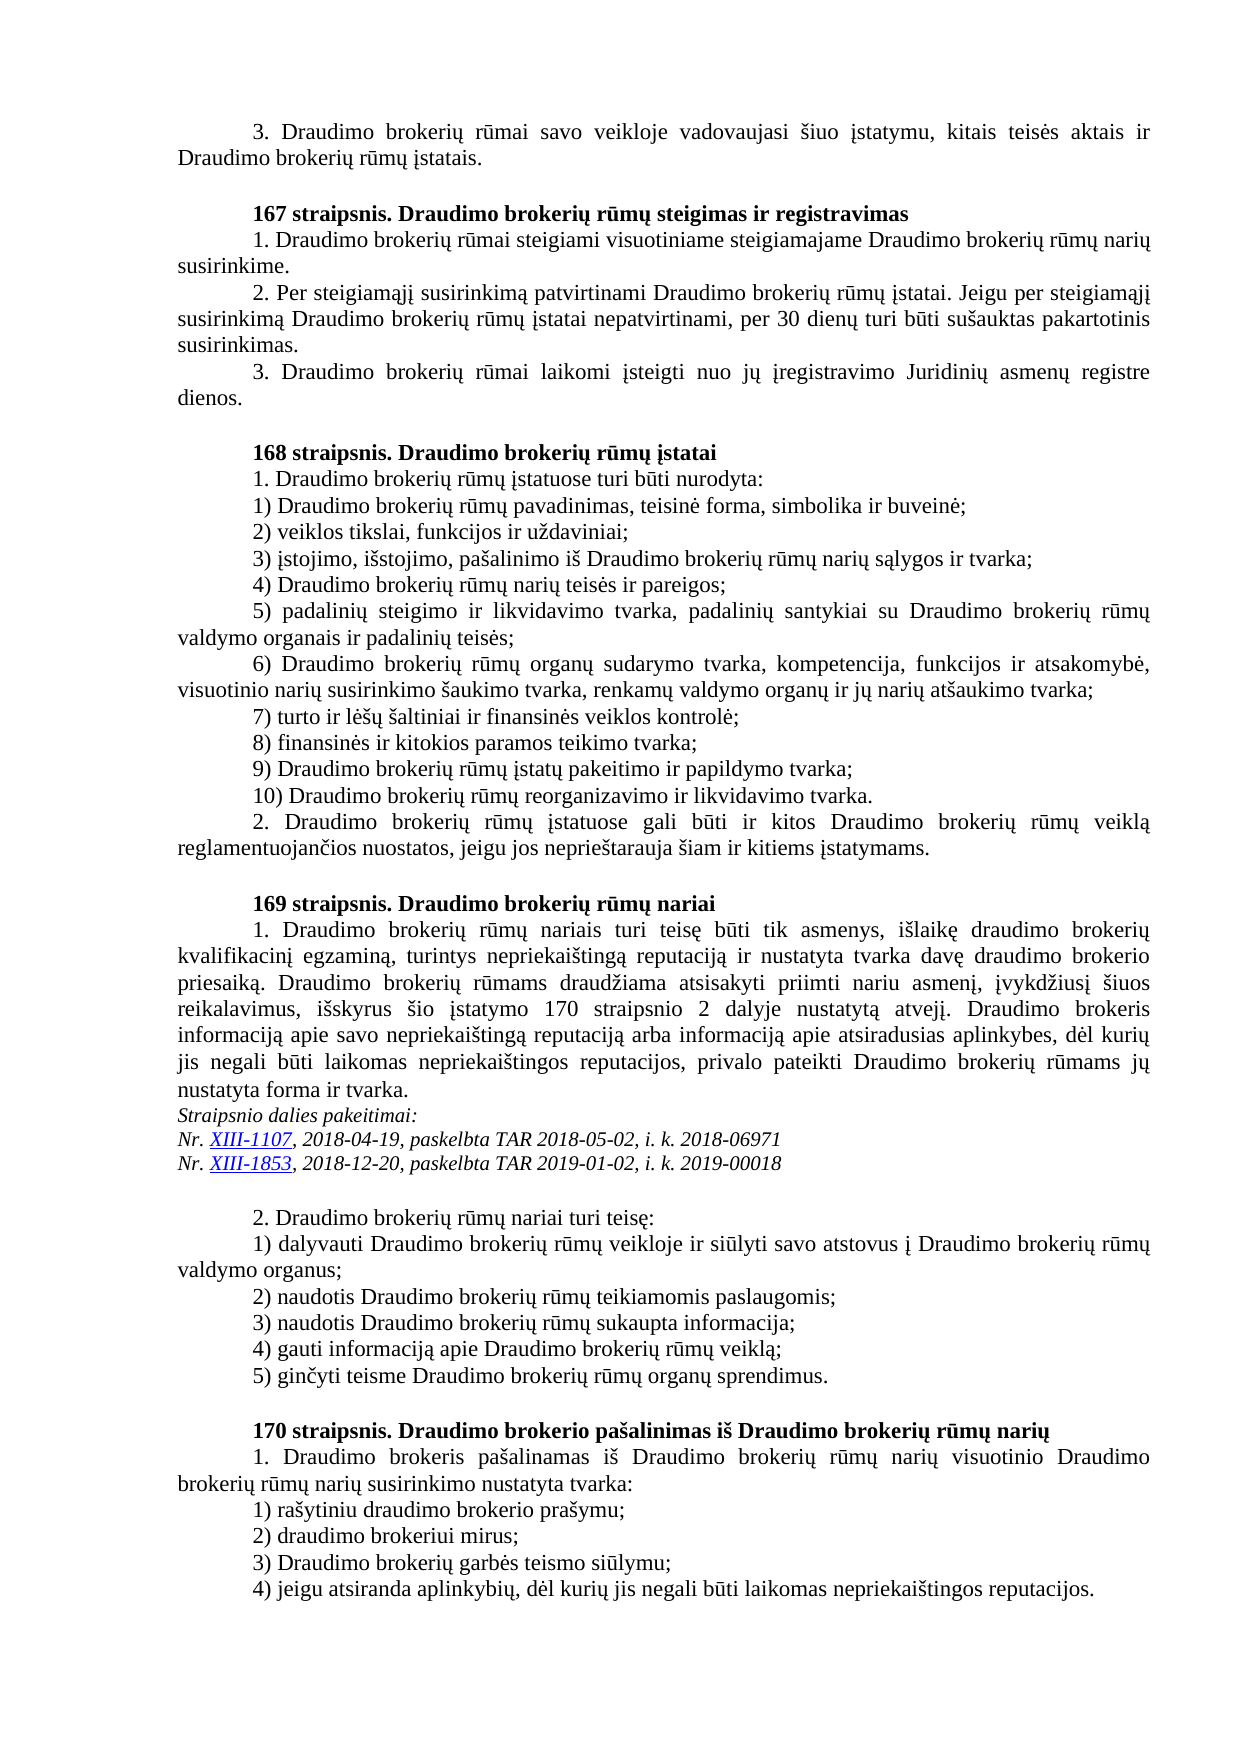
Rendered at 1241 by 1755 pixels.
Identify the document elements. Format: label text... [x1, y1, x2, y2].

text 10) Draudimo brokerių rūmų reorganizavimo ir likvidavimo tvarka. [177, 782, 1152, 808]
text 9) Draudimo brokerių rūmų įstatų pakeitimo ir papildymo tvarka; [177, 755, 1152, 782]
text Nr. XIII-1107, 2018-04-19, paskelbta TAR 2018-05-02, i. k. 2018-06971 [177, 1127, 1152, 1151]
text 4) Draudimo brokerių rūmų narių teisės ir pareigos; [177, 571, 1152, 597]
text 1. Draudimo brokerių rūmai steigiami visuotiniame steigiamajame Draudimo brokerių rūmų narių susirinkime. [177, 226, 1152, 279]
text 2. Draudimo brokerių rūmų nariai turi teisę: [177, 1204, 1152, 1230]
text 6) Draudimo brokerių rūmų organų sudarymo tvarka, kompetencija, funkcijos ir atsakomybė, visuotinio narių susirinkimo šaukimo tvarka, renkamų valdymo organų ir jų narių atšaukimo tvarka; [177, 650, 1152, 703]
text Straipsnio dalies pakeitimai: [177, 1103, 1152, 1127]
text 4) gauti informaciją apie Draudimo brokerių rūmų veiklą; [177, 1336, 1152, 1362]
text 5) ginčyti teisme Draudimo brokerių rūmų organų sprendimus. [177, 1362, 1152, 1388]
text 170 straipsnis. Draudimo brokerio pašalinimas iš Draudimo brokerių rūmų narių [177, 1417, 1152, 1443]
text 2) naudotis Draudimo brokerių rūmų teikiamomis paslaugomis; [177, 1283, 1152, 1309]
text 8) finansinės ir kitokios paramos teikimo tvarka; [177, 729, 1152, 755]
text 1. Draudimo brokeris pašalinamas iš Draudimo brokerių rūmų narių visuotinio Draudimo brokerių rūmų narių susirinkimo nustatyta tvarka: [177, 1443, 1152, 1496]
text 2) veiklos tikslai, funkcijos ir uždaviniai; [177, 518, 1152, 544]
text 7) turto ir lėšų šaltiniai ir finansinės veiklos kontrolė; [177, 703, 1152, 729]
text 4) jeigu atsiranda aplinkybių, dėl kurių jis negali būti laikomas nepriekaištingos reputacijos. [177, 1575, 1152, 1601]
text 2. Per steigiamąjį susirinkimą patvirtinami Draudimo brokerių rūmų įstatai. Jeigu per steigiamąjį susirinkimą Draudimo brokerių rūmų įstatai nepatvirtinami, per 30 dienų turi būti sušauktas pakartotinis susirinkimas. [177, 279, 1152, 358]
text 2. Draudimo brokerių rūmų įstatuose gali būti ir kitos Draudimo brokerių rūmų veiklą reglamentuojančios nuostatos, jeigu jos neprieštarauja šiam ir kitiems įstatymams. [177, 808, 1152, 861]
text 3) įstojimo, išstojimo, pašalinimo iš Draudimo brokerių rūmų narių sąlygos ir tvarka; [177, 544, 1152, 571]
text 1. Draudimo brokerių rūmų įstatuose turi būti nurodyta: [177, 466, 1152, 492]
text 2) draudimo brokeriui mirus; [177, 1522, 1152, 1549]
text 1) Draudimo brokerių rūmų pavadinimas, teisinė forma, simbolika ir buveinė; [177, 492, 1152, 518]
text 3) naudotis Draudimo brokerių rūmų sukaupta informacija; [177, 1309, 1152, 1336]
text Nr. XIII-1853, 2018-12-20, paskelbta TAR 2019-01-02, i. k. 2019-00018 [177, 1151, 1152, 1175]
text 1) rašytiniu draudimo brokerio prašymu; [177, 1496, 1152, 1522]
text 169 straipsnis. Draudimo brokerių rūmų nariai [177, 889, 1152, 916]
text 1) dalyvauti Draudimo brokerių rūmų veikloje ir siūlyti savo atstovus į Draudimo brokerių rūmų valdymo organus; [177, 1230, 1152, 1283]
text 3) Draudimo brokerių garbės teismo siūlymu; [177, 1549, 1152, 1575]
text 5) padalinių steigimo ir likvidavimo tvarka, padalinių santykiai su Draudimo brokerių rūmų valdymo organais ir padalinių teisės; [177, 597, 1152, 650]
text 168 straipsnis. Draudimo brokerių rūmų įstatai [177, 439, 1152, 466]
text 3. Draudimo brokerių rūmai laikomi įsteigti nuo jų įregistravimo Juridinių asmenų registre dienos. [177, 358, 1152, 410]
text 3. Draudimo brokerių rūmai savo veikloje vadovaujasi šiuo įstatymu, kitais teisės aktais ir Draudimo brokerių rūmų įstatais. [177, 118, 1152, 171]
text 167 straipsnis. Draudimo brokerių rūmų steigimas ir registravimas [177, 199, 1152, 226]
text 1. Draudimo brokerių rūmų nariais turi teisę būti tik asmenys, išlaikę draudimo brokerių kvalifikacinį egzaminą, turintys nepriekaištingą reputaciją ir nustatyta tvarka davę draudimo brokerio priesaiką. Draudimo brokerių rūmams draudžiama atsisakyti priimti nariu asmenį, įvykdžiusį šiuos reikalavimus, išskyrus šio įstatymo 170 straipsnio 2 dalyje nustatytą atvejį. Draudimo brokeris informaciją apie savo nepriekaištingą reputaciją arba informaciją apie atsiradusias aplinkybes, dėl kurių jis negali būti laikomas nepriekaištingos reputacijos, privalo pateikti Draudimo brokerių rūmams jų nustatyta forma ir tvarka. [177, 916, 1152, 1103]
